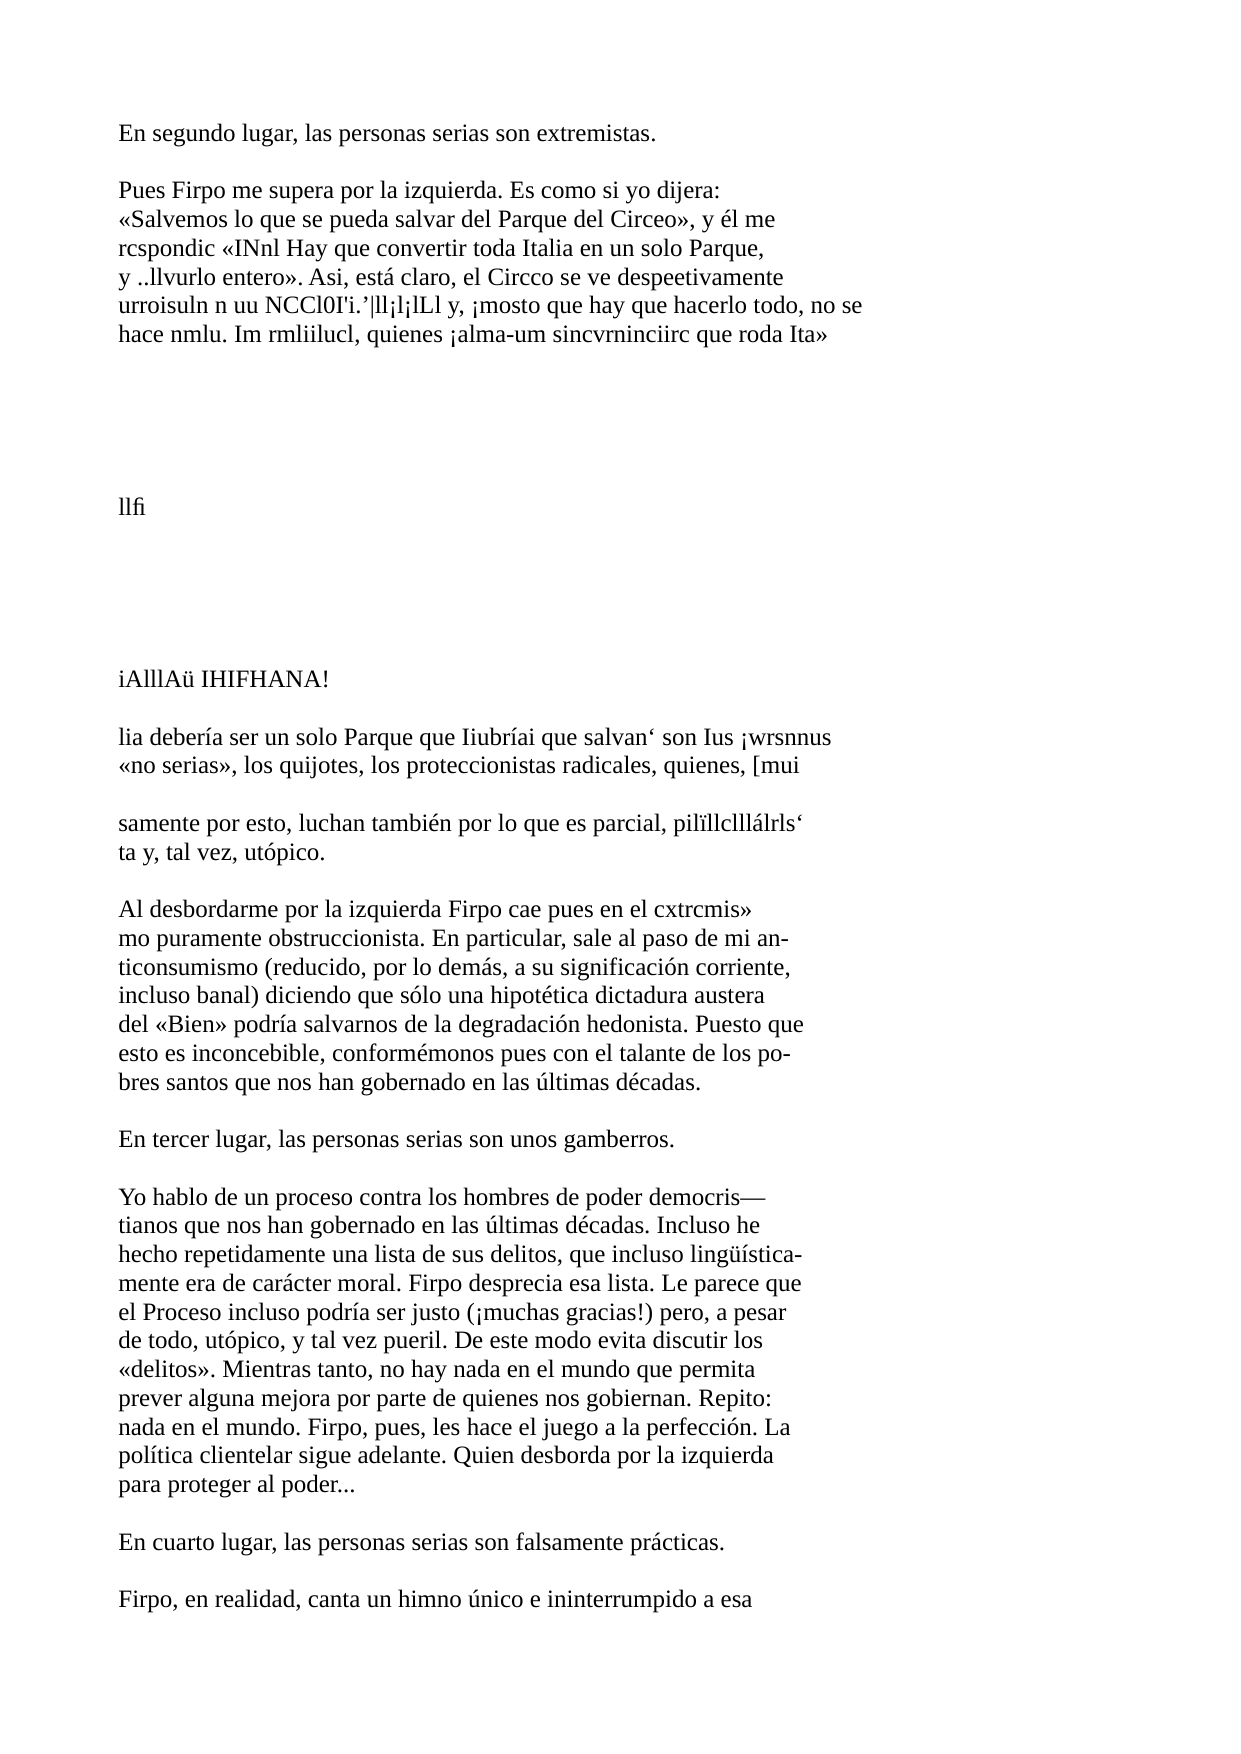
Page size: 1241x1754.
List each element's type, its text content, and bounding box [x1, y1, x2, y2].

text y ..llvurlo entero». Asi, está claro, el Circco se ve despeetivamente [118, 262, 1122, 291]
text urroisuln n uu NCCl0I'i.’|ll¡l¡lLl y, ¡mosto que hay que hacerlo todo, no se [118, 291, 1122, 319]
text nada en el mundo. Firpo, pues, les hace el juego a la perfección. La [118, 1412, 1122, 1441]
text mo puramente obstruccionista. En particular, sale al paso de mi an- [118, 923, 1122, 952]
text En cuarto lugar, las personas serias son falsamente prácticas. [118, 1527, 1122, 1556]
text incluso banal) diciendo que sólo una hipotética dictadura austera [118, 981, 1122, 1009]
text «Salvemos lo que se pueda salvar del Parque del Circeo», y él me [118, 204, 1122, 233]
text iAlllAü IHIFHANA! [118, 664, 1122, 693]
text lia debería ser un solo Parque que Iiubríai que salvan‘ son Ius ¡wrsnnus [118, 722, 1122, 751]
text hace nmlu. Im rmliilucl, quienes ¡alma-um sincvrninciirc que roda Ita» [118, 319, 1122, 348]
text «no serias», los quijotes, los proteccionistas radicales, quienes, [mui [118, 751, 1122, 779]
text política clientelar sigue adelante. Quien desborda por la izquierda [118, 1441, 1122, 1469]
text prever alguna mejora por parte de quienes nos gobiernan. Repito: [118, 1383, 1122, 1412]
text de todo, utópico, y tal vez pueril. De este modo evita discutir los [118, 1326, 1122, 1354]
text «delitos». Mientras tanto, no hay nada en el mundo que permita [118, 1354, 1122, 1383]
text Firpo, en realidad, canta un himno único e ininterrumpido a esa [118, 1584, 1122, 1613]
text mente era de carácter moral. Firpo desprecia esa lista. Le parece que [118, 1268, 1122, 1297]
text hecho repetidamente una lista de sus delitos, que incluso lingüística- [118, 1239, 1122, 1268]
text el Proceso incluso podría ser justo (¡muchas gracias!) pero, a pesar [118, 1297, 1122, 1326]
text En tercer lugar, las personas serias son unos gamberros. [118, 1124, 1122, 1153]
text rcspondic «INnl Hay que convertir toda Italia en un solo Parque, [118, 233, 1122, 262]
text tianos que nos han gobernado en las últimas décadas. Incluso he [118, 1211, 1122, 1239]
text del «Bien» podría salvarnos de la degradación hedonista. Puesto que [118, 1009, 1122, 1038]
text Al desbordarme por la izquierda Firpo cae pues en el cxtrcmis» [118, 894, 1122, 923]
text para proteger al poder... [118, 1469, 1122, 1498]
text samente por esto, luchan también por lo que es parcial, pilïllclllálrls‘ [118, 808, 1122, 837]
text Pues Firpo me supera por la izquierda. Es como si yo dijera: [118, 176, 1122, 204]
text ticonsumismo (reducido, por lo demás, a su significación corriente, [118, 952, 1122, 981]
text esto es inconcebible, conformémonos pues con el talante de los po- [118, 1038, 1122, 1067]
text Yo hablo de un proceso contra los hombres de poder democris— [118, 1182, 1122, 1211]
text bres santos que nos han gobernado en las últimas décadas. [118, 1067, 1122, 1096]
text En segundo lugar, las personas serias son extremistas. [118, 118, 1122, 147]
text llﬁ [118, 492, 1122, 521]
text ta y, tal vez, utópico. [118, 837, 1122, 866]
